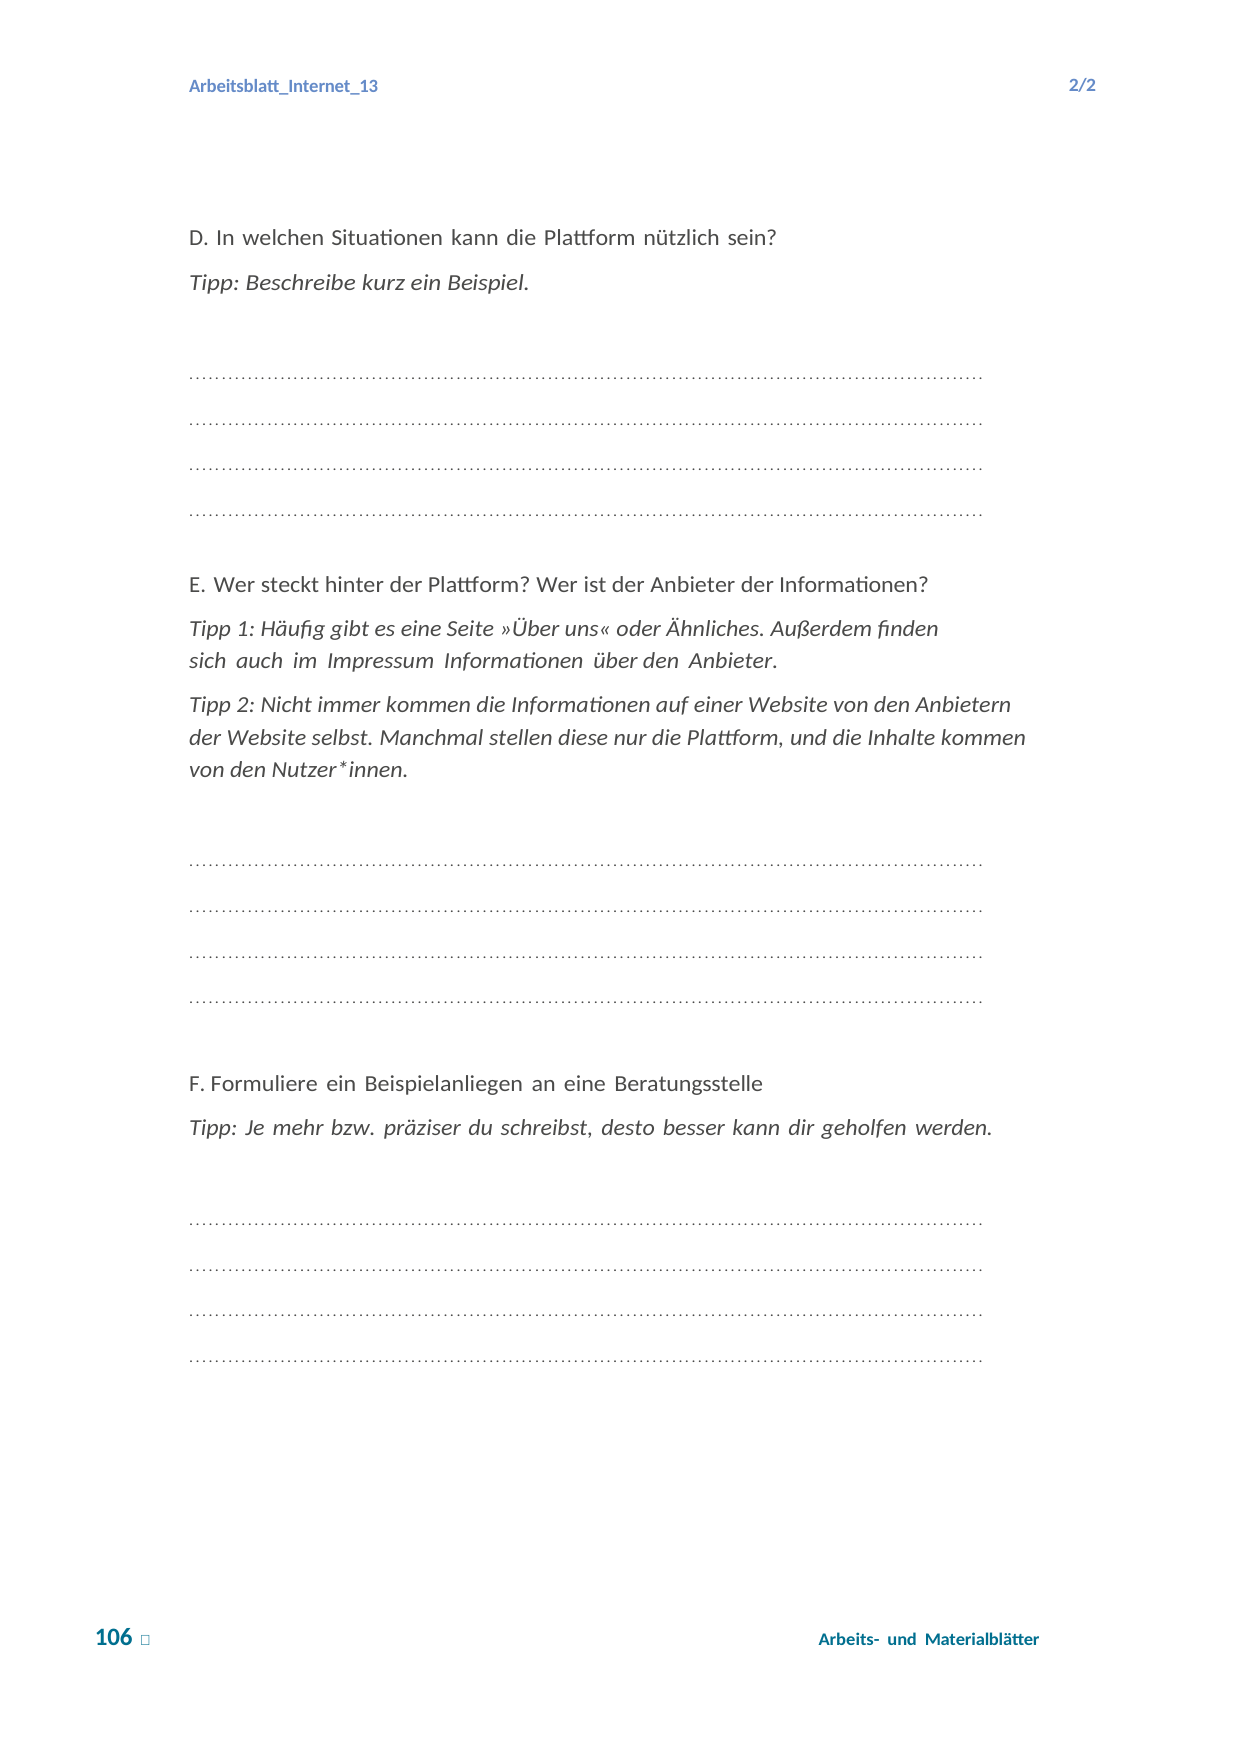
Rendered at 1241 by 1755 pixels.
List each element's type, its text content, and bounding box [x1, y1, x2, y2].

list Wer steckt hinter der Plattform? Wer ist der Anbieter der Informationen? [189, 570, 1157, 598]
text .......................................................................................................................... [189, 1257, 1157, 1275]
text .......................................................................................................................... [189, 1302, 1157, 1320]
text .......................................................................................................................... [189, 853, 1157, 870]
text Tipp: Je mehr bzw. präziser du schreibst, desto besser kann dir geholfen werden. [189, 1113, 1157, 1142]
text .......................................................................................................................... [189, 1211, 1157, 1229]
list Formuliere ein Beispielanliegen an eine Beratungsstelle [189, 1069, 1157, 1098]
text .......................................................................................................................... [189, 944, 1157, 962]
text .......................................................................................................................... [189, 411, 1157, 429]
text Tipp: Beschreibe kurz ein Beispiel. [189, 268, 1157, 296]
text .......................................................................................................................... [189, 365, 1157, 383]
text .......................................................................................................................... [189, 989, 1157, 1007]
text .......................................................................................................................... [189, 1348, 1157, 1366]
text Tipp 2: Nicht immer kommen die Informationen auf einer Website von den Anbietern der Website selbst. Manchmal stellen diese nur die Plattform, und die Inhalte kommen von den Nutzer*innen. [189, 691, 1041, 783]
list In welchen Situationen kann die Plattform nützlich sein? [189, 223, 1157, 252]
text .......................................................................................................................... [189, 502, 1157, 520]
text Tipp 1: Häufig gibt es eine Seite »Über uns« oder Ähnliches. Außerdem finden sich auch im Impressum Informationen über den Anbieter. [189, 614, 975, 674]
text .......................................................................................................................... [189, 898, 1157, 916]
text .......................................................................................................................... [189, 456, 1157, 474]
